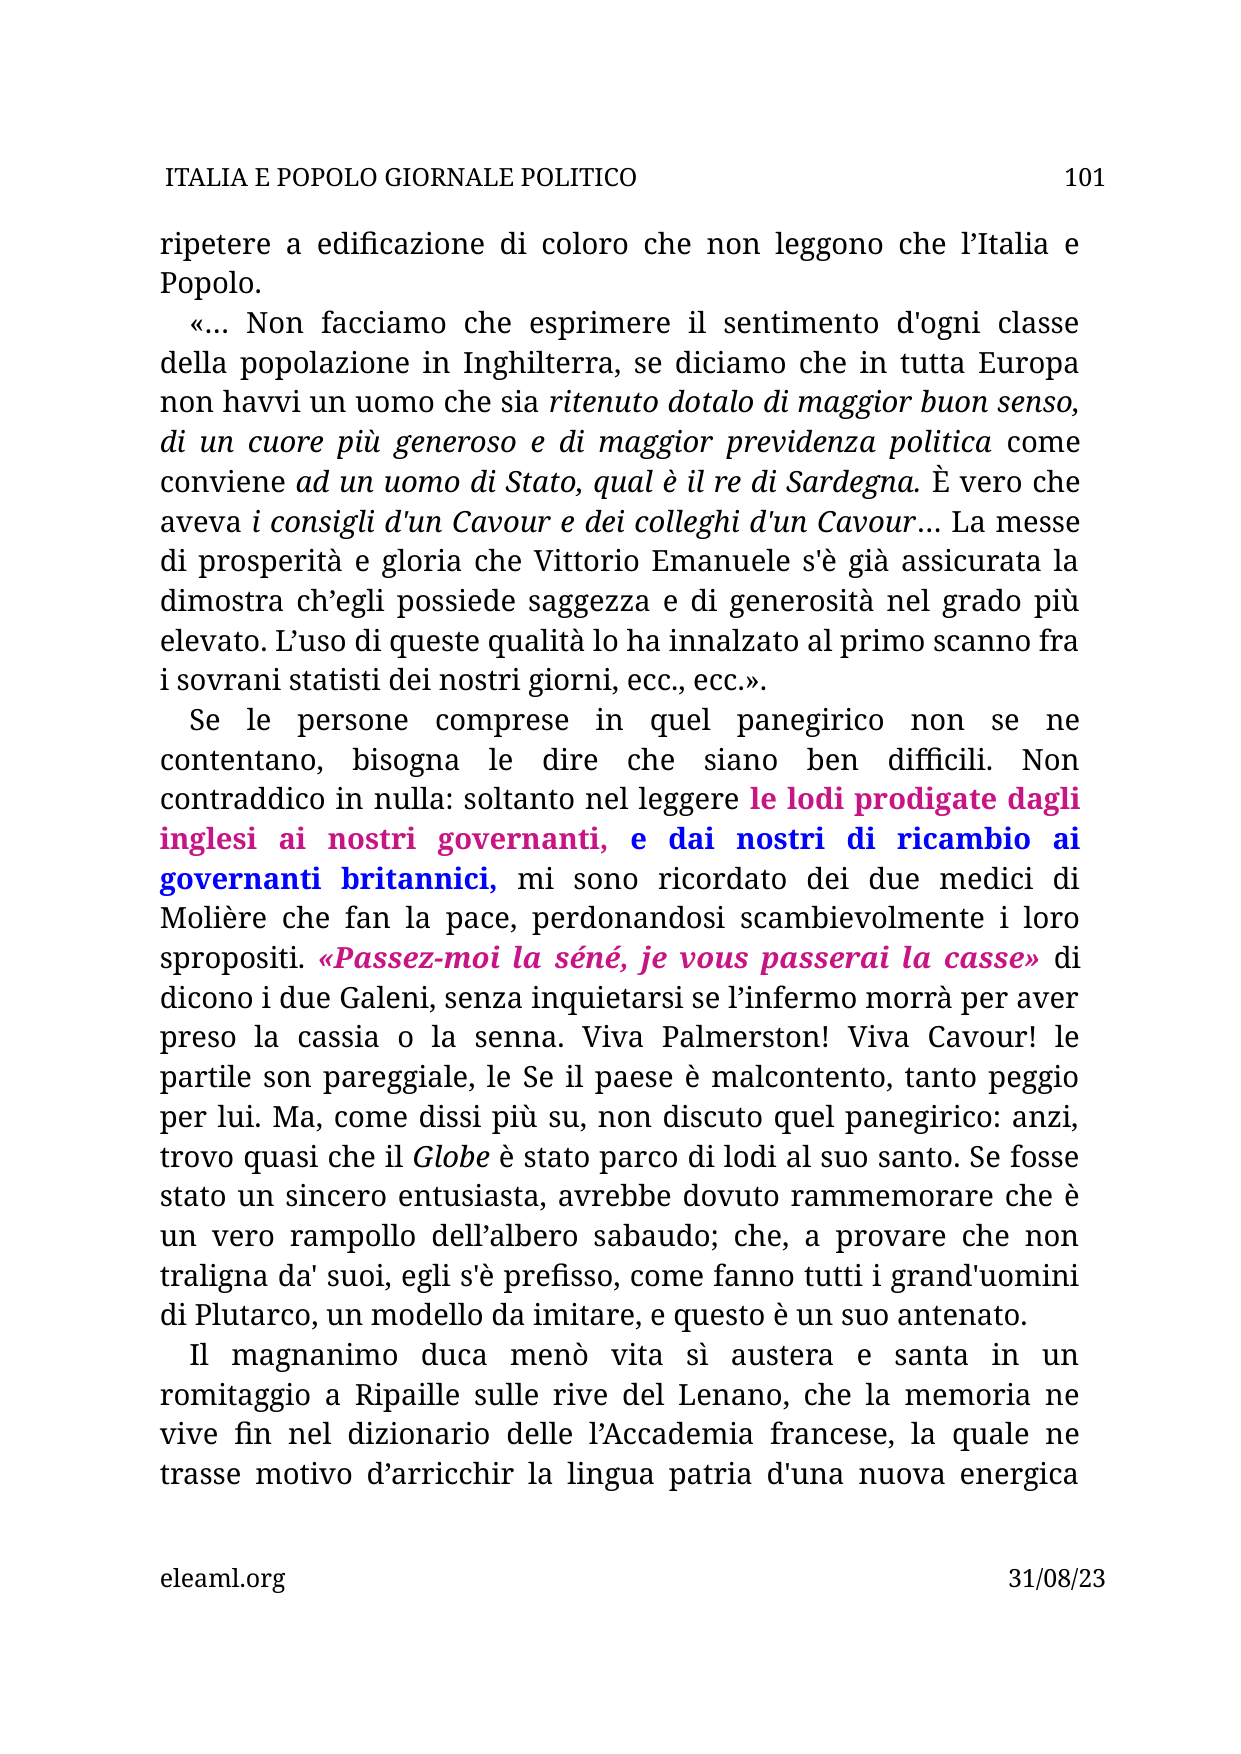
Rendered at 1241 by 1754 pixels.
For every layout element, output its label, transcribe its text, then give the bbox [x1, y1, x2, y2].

text Se le persone comprese in quel panegirico non se ne contentano, bisogna le dire che siano ben difficili. Non contraddico in nulla: soltanto nel leggere le lodi prodigate dagli inglesi ai nostri governanti, e dai nostri di ricambio ai governanti britannici, mi sono ricordato dei due medici di Molière che fan la pace, perdonandosi scambievolmente i loro spropositi. «Passez-moi la séné, je vous passerai la casse» di dicono i due Galeni, senza inquietarsi se l’infermo morrà per aver preso la cassia o la senna. Viva Palmerston! Viva Cavour! le partile son pareggiale, le Se il paese è malcontento, tanto peggio per lui. Ma, come dissi più su, non discuto quel panegirico: anzi, trovo quasi che il Globe è stato parco di lodi al suo santo. Se fosse stato un sincero entusiasta, avrebbe dovuto rammemorare che è un vero rampollo dell’albero sabaudo; che, a provare che non traligna da' suoi, egli s'è prefisso, come fanno tutti i grand'uomini di Plutarco, un modello da imitare, e questo è un suo antenato. [159, 699, 1081, 1334]
text «… Non facciamo che esprimere il sentimento d'ogni classe della popolazione in Inghilterra, se diciamo che in tutta Europa non havvi un uomo che sia ritenuto dotalo di maggior buon senso, di un cuore più generoso e di maggior previdenza politica come conviene ad un uomo di Stato, qual è il re di Sardegna. È vero che aveva i consigli d'un Cavour e dei colleghi d'un Cavour… La messe di prosperità e gloria che Vittorio Emanuele s'è già assicurata la dimostra ch’egli possiede saggezza e di generosità nel grado più elevato. L’uso di queste qualità lo ha innalzato al primo scanno fra i sovrani statisti dei nostri giorni, ecc., ecc.». [159, 302, 1081, 699]
text Il magnanimo duca menò vita sì austera e santa in un romitaggio a Ripaille sulle rive del Lenano, che la memoria ne vive fin nel dizionario delle l’Accademia francese, la quale ne trasse motivo d’arricchir la lingua patria d'una nuova energica [159, 1334, 1081, 1493]
text ripetere a edificazione di coloro che non leggono che l’Italia e Popolo. [159, 223, 1081, 302]
